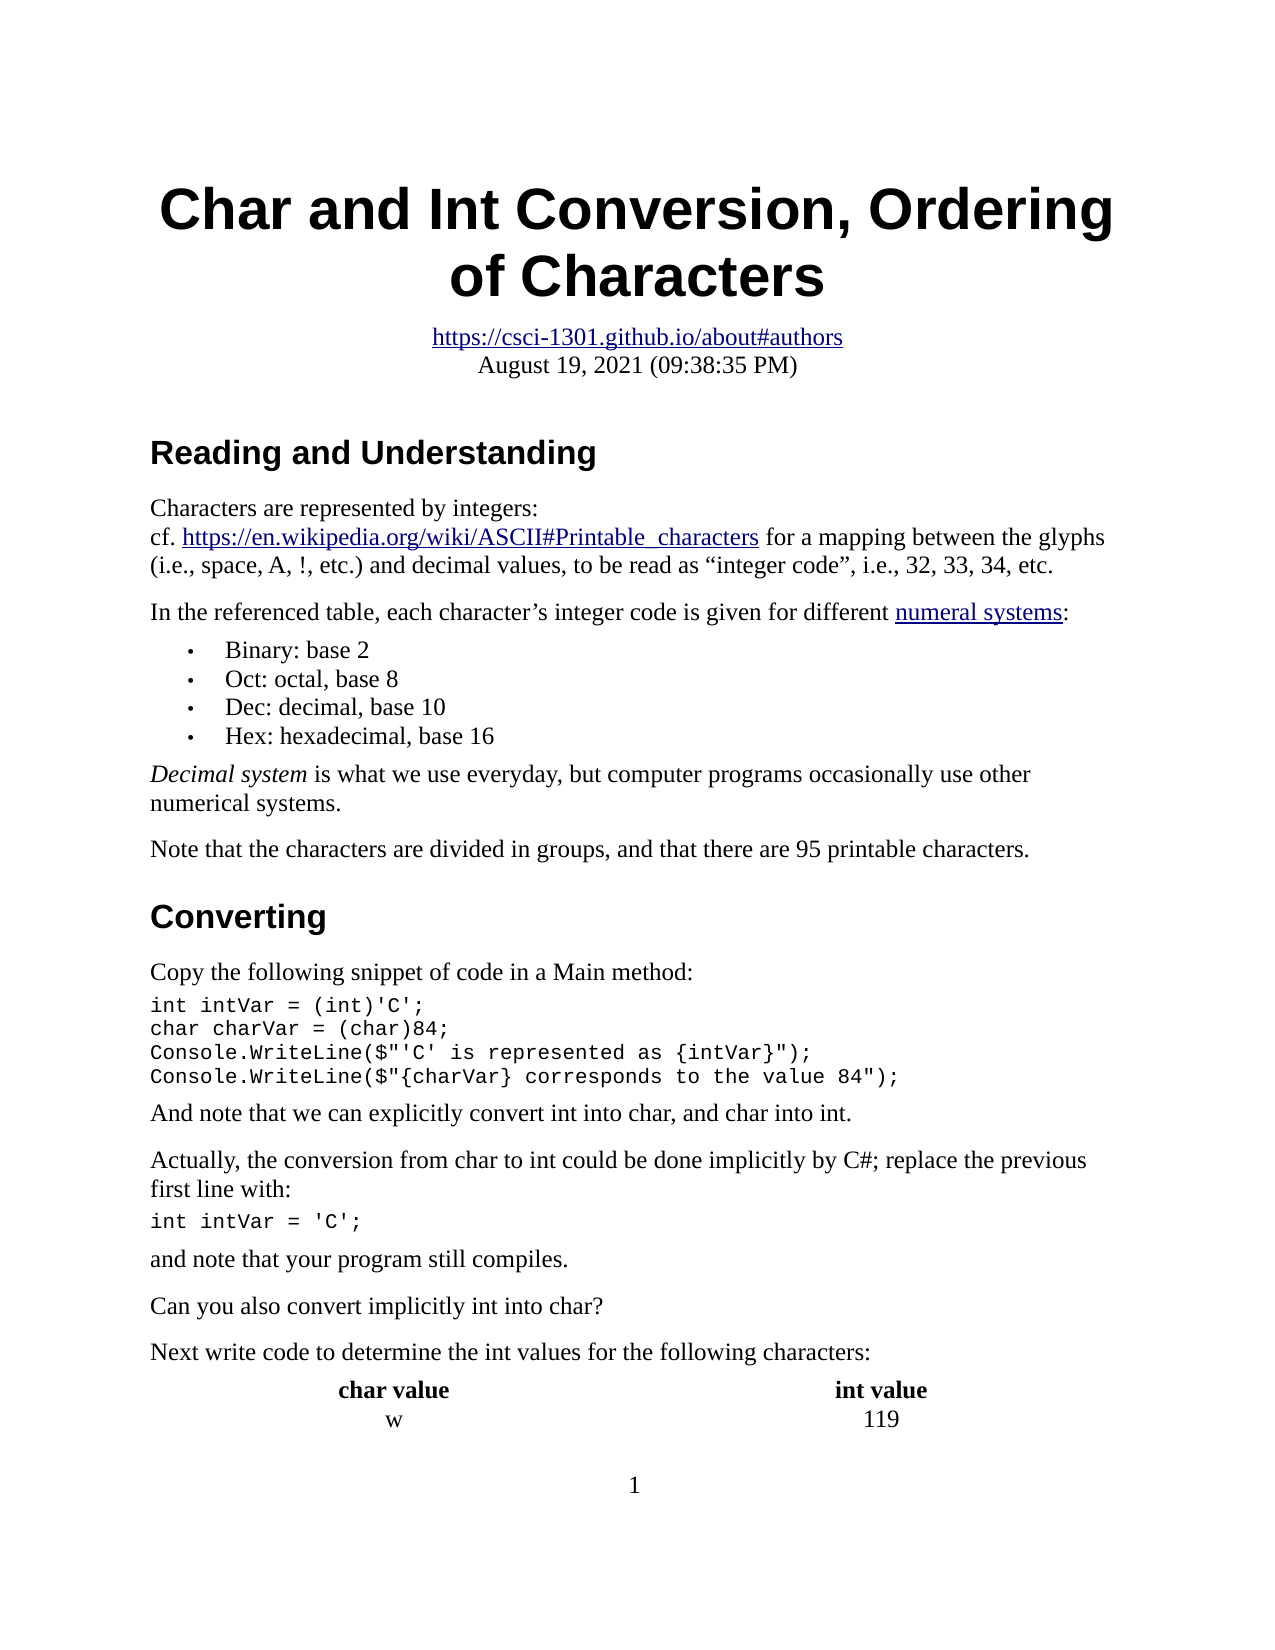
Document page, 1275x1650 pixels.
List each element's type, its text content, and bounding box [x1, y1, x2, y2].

list Oct: octal, base 8 [187, 664, 1125, 692]
text And note that we can explicitly convert int into char, and char into int. [150, 1098, 1125, 1127]
text int intVar = 'C'; [150, 1211, 1125, 1235]
subtitle Converting [150, 897, 1125, 936]
table_cell 119 [638, 1404, 1125, 1433]
list Binary: base 2 [187, 635, 1125, 664]
text Actually, the conversion from char to int could be done implicitly by C#; replace the previous first line with: [150, 1145, 1125, 1202]
text and note that your program still compiles. [150, 1244, 1125, 1273]
text Decimal system is what we use everyday, but computer programs occasionally use other numerical systems. [150, 759, 1125, 816]
text https://csci-1301.github.io/about#authors [150, 322, 1125, 350]
subtitle Reading and Understanding [150, 433, 1125, 472]
list Hex: hexadecimal, base 16 [187, 721, 1125, 750]
text Copy the following snippet of code in a Main method: [150, 957, 1125, 986]
list Dec: decimal, base 10 [187, 692, 1125, 721]
title Char and Int Conversion, Ordering of Characters [150, 175, 1125, 309]
text Console.WriteLine($"{charVar} corresponds to the value 84"); [150, 1066, 1125, 1089]
table_header int value [638, 1375, 1125, 1404]
text Note that the characters are divided in groups, and that there are 95 printable characters. [150, 834, 1125, 863]
text In the referenced table, each character’s integer code is given for different numeral systems: [150, 597, 1125, 626]
text Console.WriteLine($"'C' is represented as {intVar}"); [150, 1042, 1125, 1066]
text char charVar = (char)84; [150, 1018, 1125, 1042]
text Can you also convert implicitly int into char? [150, 1291, 1125, 1319]
table_header char value [150, 1375, 637, 1404]
text Next write code to determine the int values for the following characters: [150, 1337, 1125, 1366]
table_cell w [150, 1404, 637, 1433]
text Characters are represented by integers: cf. https://en.wikipedia.org/wiki/ASCII#Printable_characters for a mapping between the glyphs (i.e., space, A, !, etc.) and decimal values, to be read as “integer code”, i.e., 32, 33, 34, etc. [150, 493, 1125, 579]
text int intVar = (int)'C'; [150, 995, 1125, 1018]
text August 19, 2021 (09:38:35 PM) [150, 350, 1125, 379]
